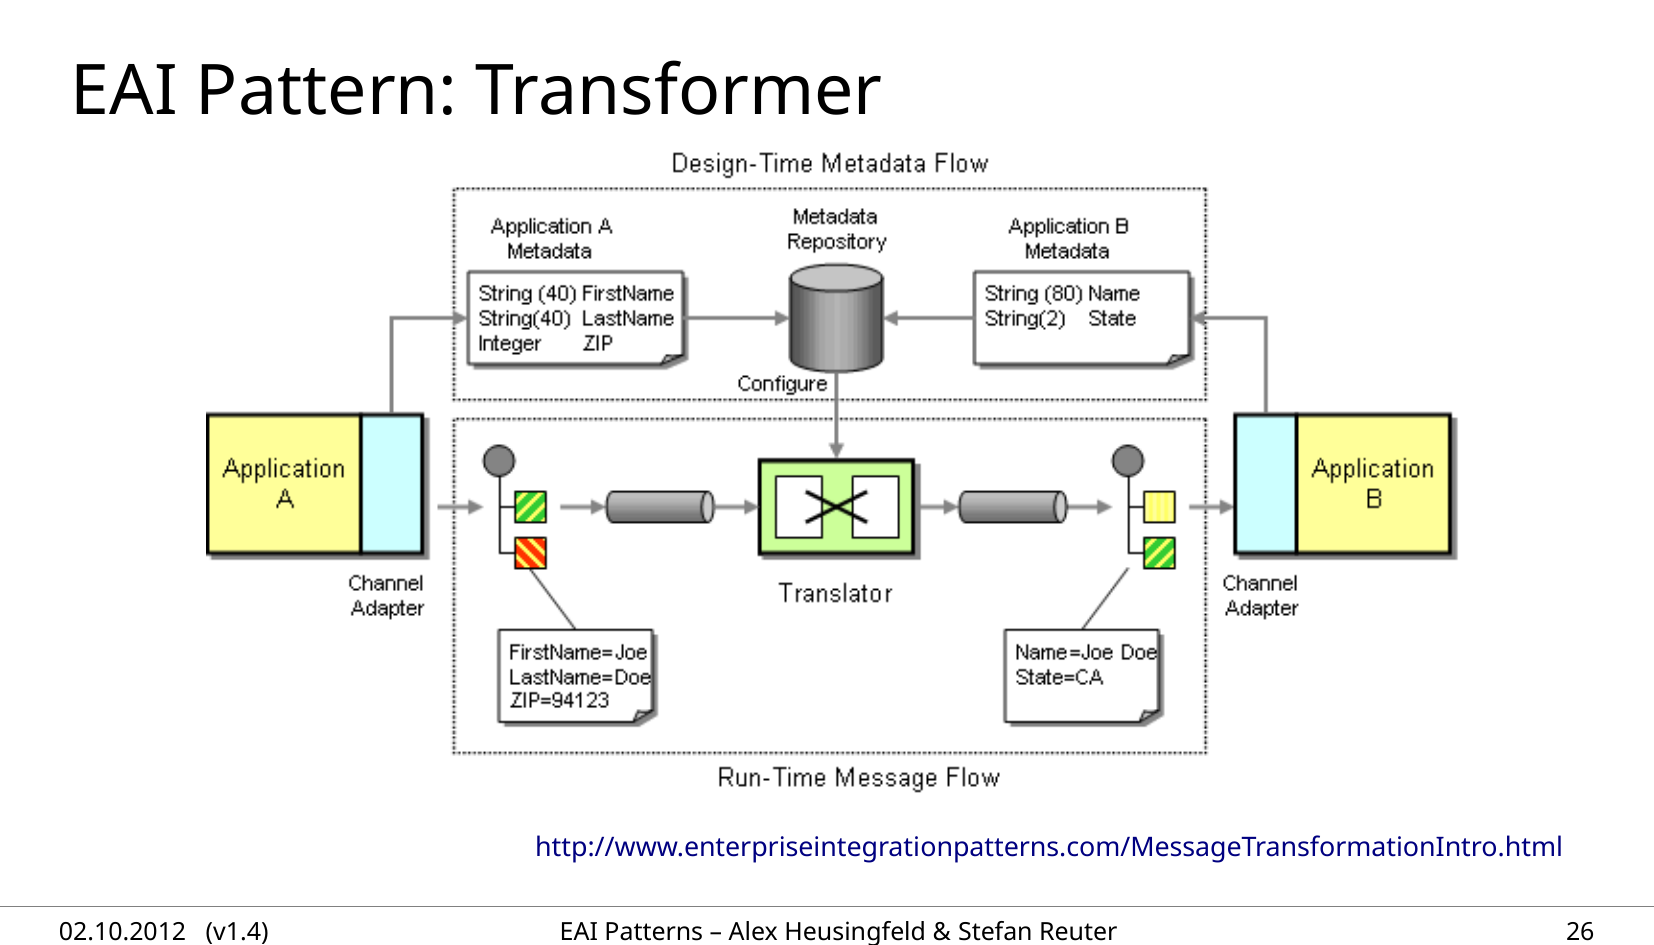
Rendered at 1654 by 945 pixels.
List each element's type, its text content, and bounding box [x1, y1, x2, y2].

picture [206, 138, 1460, 804]
title EAI Pattern: Transformer [70, 17, 1583, 158]
list http://www.enterpriseintegrationpatterns.com/MessageTransformationIntro.html [153, 827, 1571, 865]
